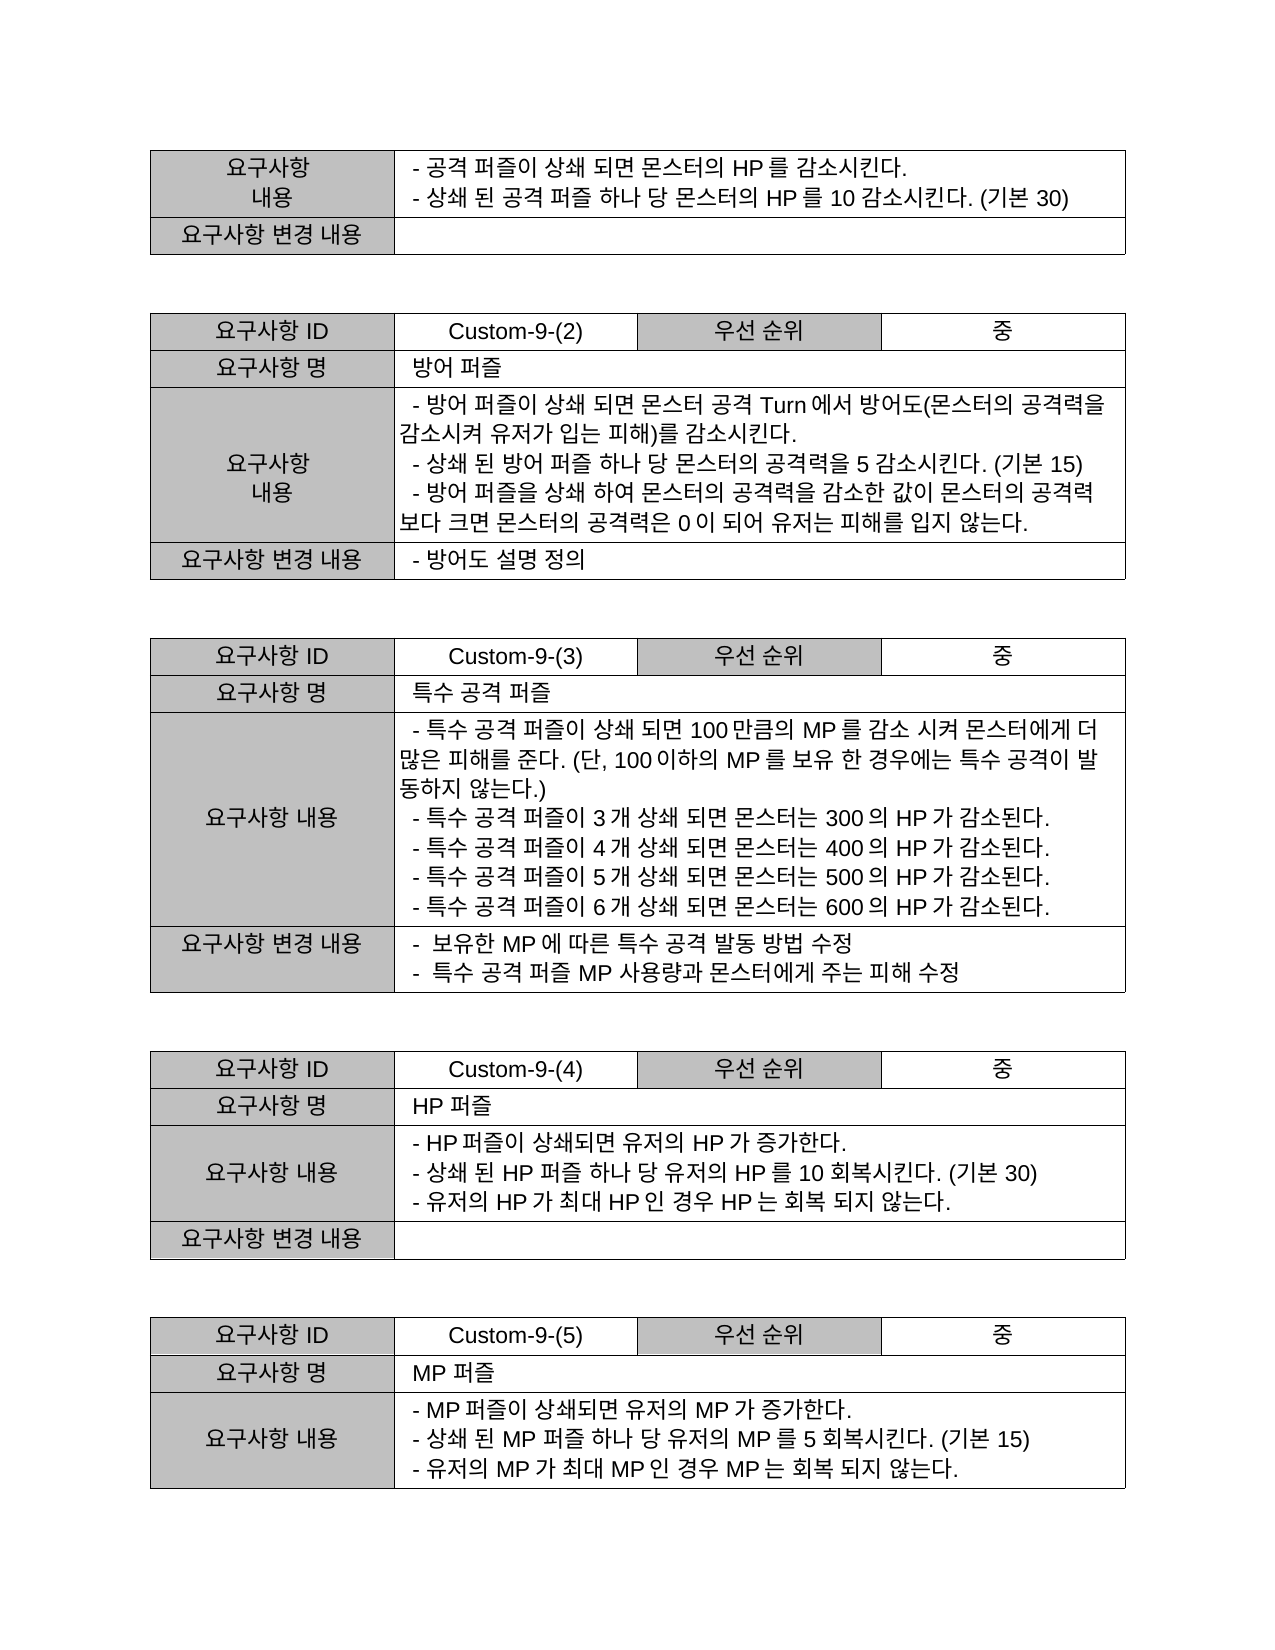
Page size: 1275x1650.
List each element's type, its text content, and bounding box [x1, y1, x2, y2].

table_header 중 [882, 1052, 1125, 1088]
table_header Custom-9-(2) [395, 314, 637, 350]
table_header 우선 순위 [638, 314, 881, 350]
table_cell 방어 퍼즐 [395, 351, 1125, 387]
table_cell - 방어도 설명 정의 [395, 543, 1125, 579]
table_cell MP 퍼즐 [395, 1356, 1125, 1392]
table_header Custom-9-(5) [395, 1318, 637, 1354]
table_cell - 보유한 MP에 따른 특수 공격 발동 방법 수정 - 특수 공격 퍼즐 MP 사용량과 몬스터에게 주는 피해 수정 [395, 927, 1125, 992]
table_header 요구사항 ID [151, 314, 394, 350]
table_cell 요구사항 변경 내용 [151, 927, 394, 992]
table_cell 요구사항 변경 내용 [151, 543, 394, 579]
table_cell 요구사항 내용 [151, 1393, 394, 1488]
table_cell 요구사항 명 [151, 1356, 394, 1392]
table_header 중 [882, 1318, 1125, 1354]
table_header 우선 순위 [638, 1052, 881, 1088]
table_cell 요구사항 변경 내용 [151, 1222, 394, 1258]
table_cell 요구사항 명 [151, 676, 394, 712]
table_cell - 공격 퍼즐이 상쇄 되면 몬스터의 HP를 감소시킨다. - 상쇄 된 공격 퍼즐 하나 당 몬스터의 HP를 10 감소시킨다. (기본 30) [395, 151, 1125, 217]
table_cell 요구사항 변경 내용 [151, 218, 394, 254]
table_cell 특수 공격 퍼즐 [395, 676, 1125, 712]
table_cell 요구사항 내용 [151, 713, 394, 926]
table_cell 요구사항 내용 [151, 1126, 394, 1221]
table_cell - 방어 퍼즐이 상쇄 되면 몬스터 공격 Turn에서 방어도(몬스터의 공격력을 감소시켜 유저가 입는 피해)를 감소시킨다. - 상쇄 된 방어 퍼즐 하나 당 몬스터의 공격력을 5 감소시킨다. (기본 15) - 방어 퍼즐을 상쇄 하여 몬스터의 공격력을 감소한 값이 몬스터의 공격력 보다 크면 몬스터의 공격력은 0이 되어 유저는 피해를 입지 않는다. [395, 388, 1125, 542]
table_cell [395, 218, 1125, 254]
table_header 우선 순위 [638, 639, 881, 675]
table_cell 요구사항 내용 [151, 151, 394, 217]
table_cell 요구사항 명 [151, 351, 394, 387]
table_header Custom-9-(4) [395, 1052, 637, 1088]
table_header 우선 순위 [638, 1318, 881, 1354]
table_cell 요구사항 내용 [151, 388, 394, 542]
table_cell [395, 1222, 1125, 1258]
table_header 요구사항 ID [151, 1052, 394, 1088]
table_header 요구사항 ID [151, 1318, 394, 1354]
table_header 중 [882, 314, 1125, 350]
table_cell - 특수 공격 퍼즐이 상쇄 되면 100만큼의 MP를 감소 시켜 몬스터에게 더 많은 피해를 준다. (단, 100이하의 MP를 보유 한 경우에는 특수 공격이 발동하지 않는다.) - 특수 공격 퍼즐이 3개 상쇄 되면 몬스터는 300의 HP가 감소된다. - 특수 공격 퍼즐이 4개 상쇄 되면 몬스터는 400의 HP가 감소된다. - 특수 공격 퍼즐이 5개 상쇄 되면 몬스터는 500의 HP가 감소된다. - 특수 공격 퍼즐이 6개 상쇄 되면 몬스터는 600의 HP가 감소된다. [395, 713, 1125, 926]
table_cell - MP퍼즐이 상쇄되면 유저의 MP가 증가한다. - 상쇄 된 MP 퍼즐 하나 당 유저의 MP를 5 회복시킨다. (기본 15) - 유저의 MP가 최대 MP인 경우 MP는 회복 되지 않는다. [395, 1393, 1125, 1488]
table_header 중 [882, 639, 1125, 675]
table_cell 요구사항 명 [151, 1089, 394, 1125]
table_header Custom-9-(3) [395, 639, 637, 675]
table_cell - HP퍼즐이 상쇄되면 유저의 HP가 증가한다. - 상쇄 된 HP 퍼즐 하나 당 유저의 HP를 10 회복시킨다. (기본 30) - 유저의 HP가 최대 HP인 경우 HP는 회복 되지 않는다. [395, 1126, 1125, 1221]
table_header 요구사항 ID [151, 639, 394, 675]
table_cell HP 퍼즐 [395, 1089, 1125, 1125]
